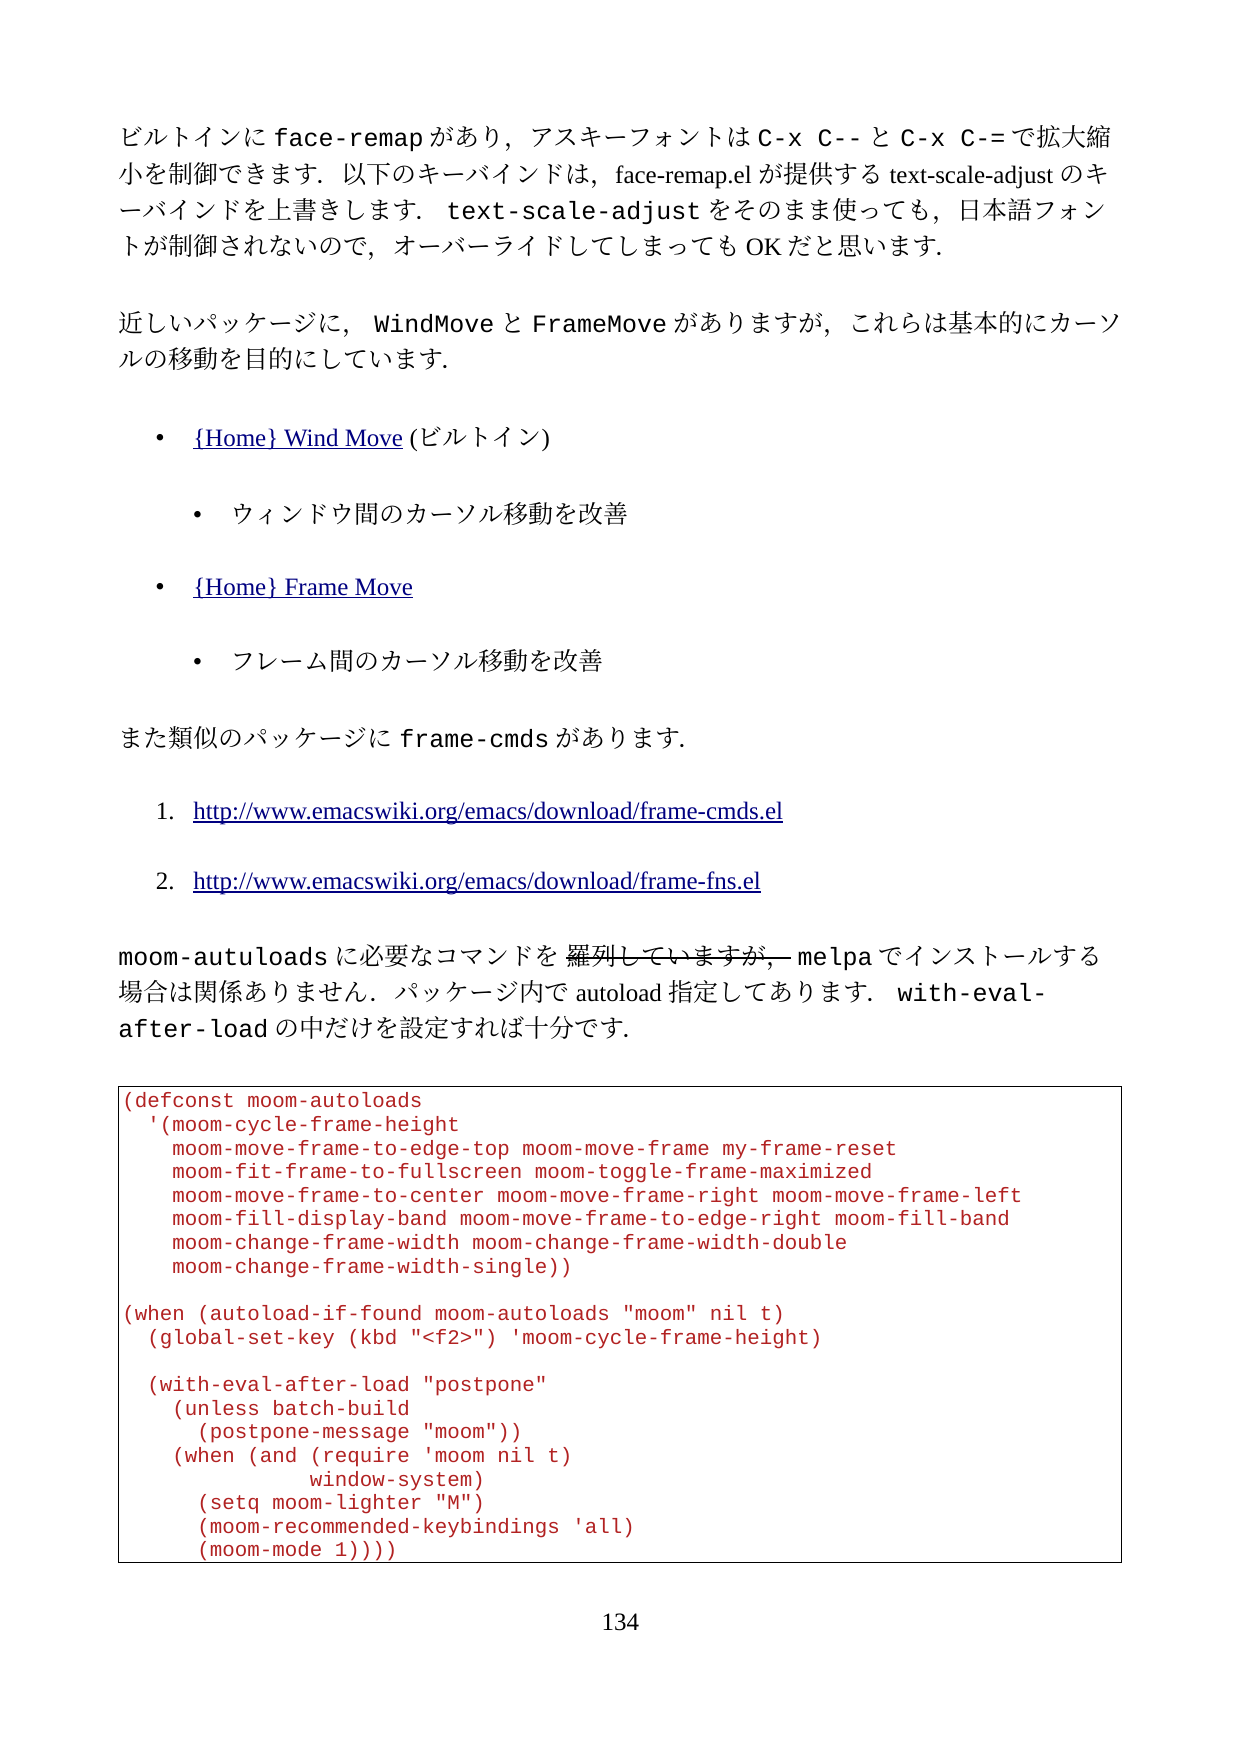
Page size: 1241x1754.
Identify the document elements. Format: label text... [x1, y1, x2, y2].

list {Home} Frame Move [156, 572, 1122, 629]
text '(moom-cycle-frame-height [119, 1110, 1121, 1133]
text ビルトインに face-remap があり，アスキーフォントは C-x C-- と C-x C-= で拡大縮小を制御できます．以下のキーバインドは，face-remap.el が提供する text-scale-adjust のキーバインドを上書きします． text-scale-adjust をそのまま使っても，日本語フォントが制御されないので，オーバーライドしてしまってもOKだと思います． [118, 118, 1122, 291]
text 近しいパッケージに， WindMove と FrameMove がありますが，これらは基本的にカーソルの移動を目的にしています． [118, 304, 1122, 405]
text (unless batch-build [119, 1394, 1121, 1417]
text また類似のパッケージに frame-cmds があります． [118, 719, 1122, 784]
list フレーム間のカーソル移動を改善 [193, 642, 1122, 706]
list {Home} Wind Move (ビルトイン) [156, 417, 1122, 482]
text moom-change-frame-width moom-change-frame-width-double [119, 1228, 1121, 1252]
text window-system) [119, 1464, 1121, 1488]
text (moom-mode 1)))) [119, 1536, 1121, 1562]
text moom-fill-display-band moom-move-frame-to-edge-right moom-fill-band [119, 1204, 1121, 1228]
text (postpone-message "moom")) [119, 1417, 1121, 1441]
list http://www.emacswiki.org/emacs/download/frame-fns.el [156, 866, 1122, 924]
text moom-move-frame-to-center moom-move-frame-right moom-move-frame-left [119, 1181, 1121, 1204]
text (setq moom-lighter "M") [119, 1488, 1121, 1512]
list ウィンドウ間のカーソル移動を改善 [193, 494, 1122, 559]
text moom-change-frame-width-single)) [119, 1252, 1121, 1275]
text (moom-recommended-keybindings 'all) [119, 1512, 1121, 1536]
text (global-set-key (kbd "<f2>") 'moom-cycle-frame-height) [119, 1323, 1121, 1346]
text (defconst moom-autoloads [119, 1087, 1121, 1110]
text moom-move-frame-to-edge-top moom-move-frame my-frame-reset [119, 1133, 1121, 1157]
text moom-autuloads に必要なコマンドを 羅列していますが， melpa でインストールする場合は関係ありません．パッケージ内で autoload 指定してあります． with-eval-after-load の中だけを設定すれば十分です． [118, 936, 1122, 1074]
text (when (and (require 'moom nil t) [119, 1441, 1121, 1464]
text (with-eval-after-load "postpone" [119, 1370, 1121, 1394]
text (when (autoload-if-found moom-autoloads "moom" nil t) [119, 1299, 1121, 1323]
text moom-fit-frame-to-fullscreen moom-toggle-frame-maximized [119, 1157, 1121, 1181]
list http://www.emacswiki.org/emacs/download/frame-cmds.el [156, 796, 1122, 854]
